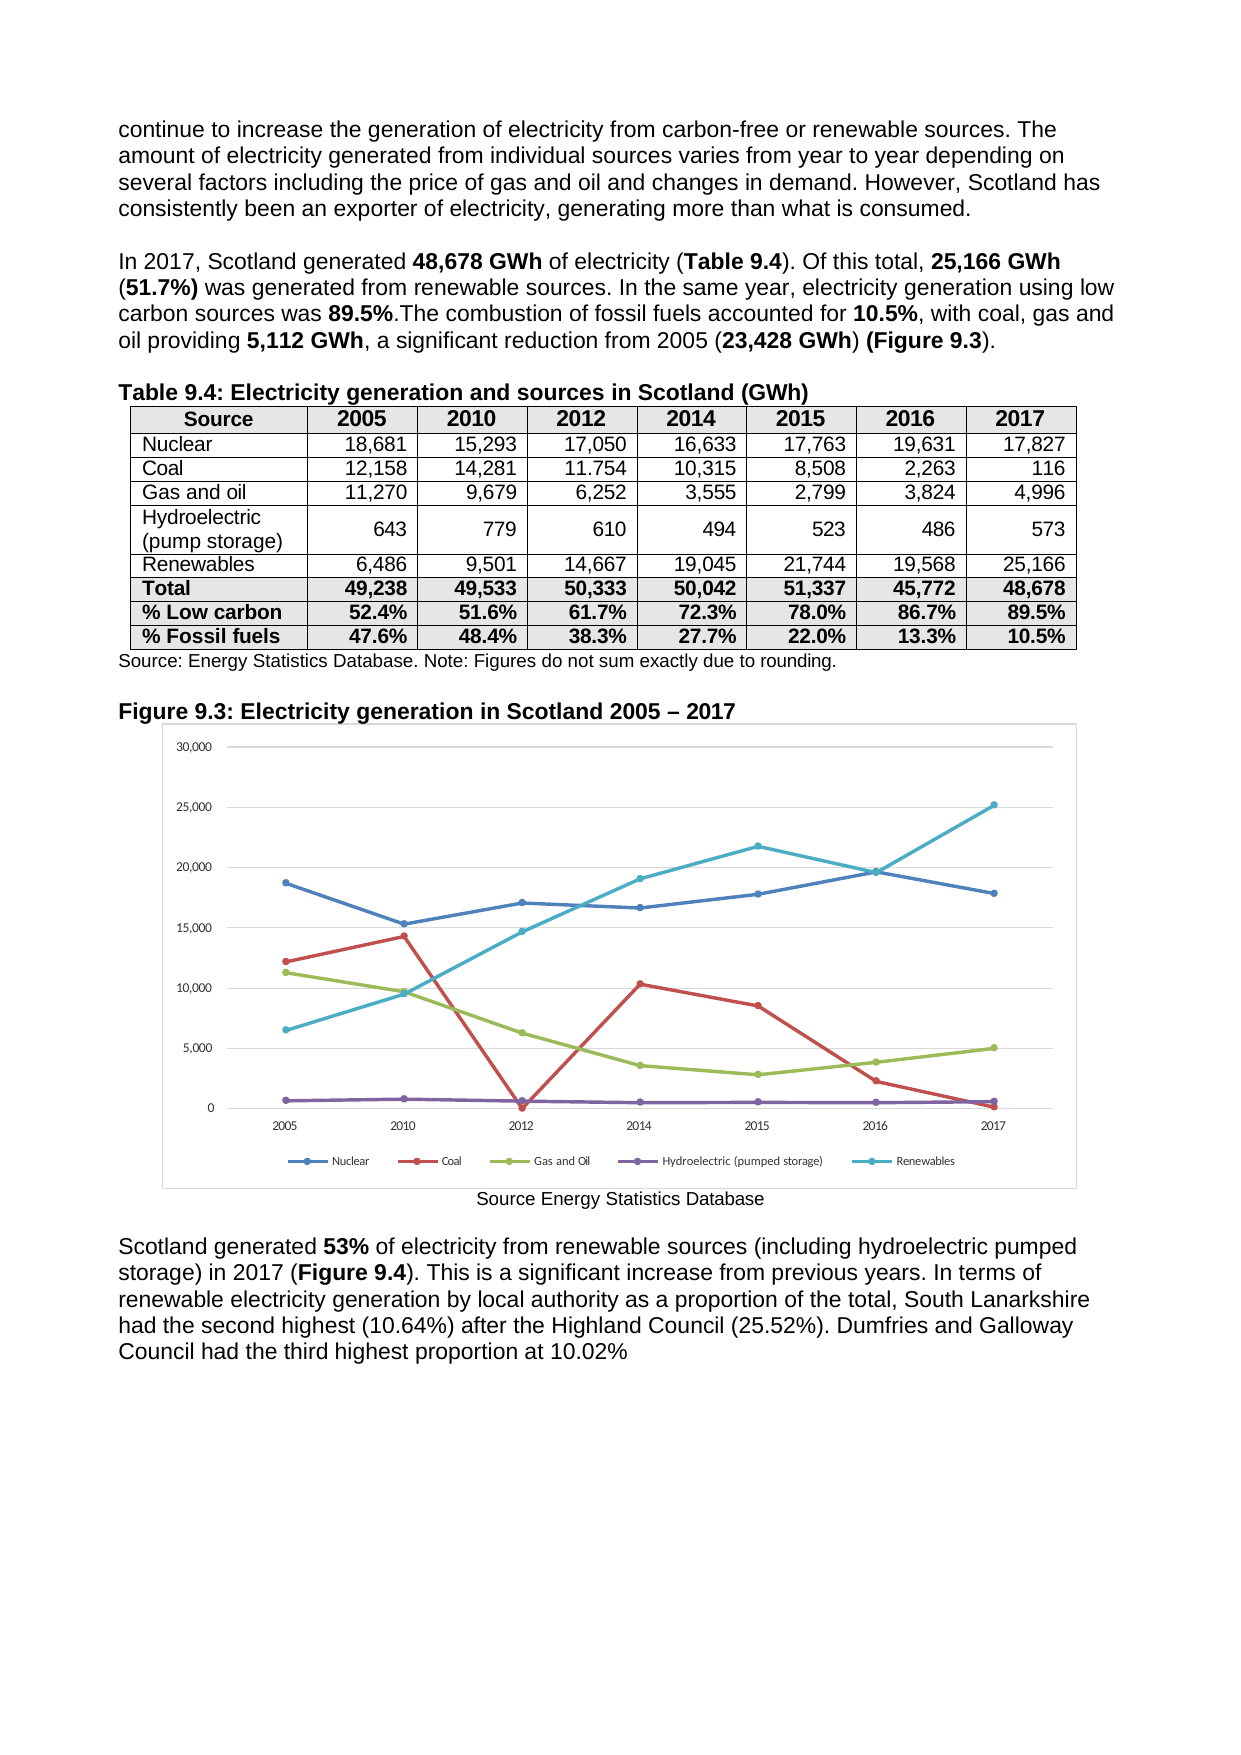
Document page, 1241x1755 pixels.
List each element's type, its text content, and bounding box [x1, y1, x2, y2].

text Source Energy Statistics Database [104, 1188, 1137, 1210]
table_cell 21,744 [747, 555, 856, 577]
table_cell 14,281 [418, 458, 527, 481]
subtitle Figure 9.3: Electricity generation in Scotland 2005 – 2017 [118, 698, 1196, 724]
table_cell 2,263 [857, 458, 966, 481]
table_header 2010 [418, 407, 527, 433]
table_cell 25,166 [967, 555, 1076, 577]
table_cell 48,678 [967, 578, 1076, 601]
table_cell 11.754 [528, 458, 637, 481]
table_cell 3,824 [857, 482, 966, 504]
table_header 2005 [308, 407, 417, 433]
table_cell 89.5% [967, 602, 1076, 625]
text Source: Energy Statistics Database. Note: Figures do not sum exactly due to rounding. [118, 650, 1196, 672]
table_cell 9,679 [418, 482, 527, 504]
table_cell 486 [857, 506, 966, 553]
table_cell 45,772 [857, 578, 966, 601]
table_cell 61.7% [528, 602, 637, 625]
table_cell 11,270 [308, 482, 417, 504]
table_cell 49,533 [418, 578, 527, 601]
table_cell Total [131, 578, 307, 601]
table_cell 14,667 [528, 555, 637, 577]
table_cell 27.7% [638, 626, 746, 649]
table_cell 2,799 [747, 482, 856, 504]
table_header 2016 [857, 407, 966, 433]
table_cell Coal [131, 458, 307, 481]
table_cell 19,568 [857, 555, 966, 577]
table_cell 78.0% [747, 602, 856, 625]
table_cell 3,555 [638, 482, 746, 504]
table_cell Hydroelectric (pump storage) [131, 506, 307, 553]
table_cell Renewables [131, 555, 307, 577]
table_cell 4,996 [967, 482, 1076, 504]
table_cell 6,252 [528, 482, 637, 504]
table_cell % Fossil fuels [131, 626, 307, 649]
table_cell 19,045 [638, 555, 746, 577]
table_cell Gas and oil [131, 482, 307, 504]
table_cell 49,238 [308, 578, 417, 601]
table_cell 523 [747, 506, 856, 553]
text In 2017, Scotland generated 48,678 GWh of electricity (Table 9.4). Of this total, 25,166 GWh (51.7%) was generated from renewable sources. In the same year, electricity generation using low carbon sources was 89.5%.The combustion of fossil fuels accounted for 10.5%, with coal, gas and oil providing 5,112 GWh, a significant reduction from 2005 (23,428 GWh) (Figure 9.3). [118, 248, 1118, 353]
table_cell 8,508 [747, 458, 856, 481]
table_cell 17,763 [747, 434, 856, 457]
table_cell 52.4% [308, 602, 417, 625]
text Scotland generated 53% of electricity from renewable sources (including hydroelectric pumped storage) in 2017 (Figure 9.4). This is a significant increase from previous years. In terms of renewable electricity generation by local authority as a proportion of the total, South Lanarkshire had the second highest (10.64%) after the Highland Council (25.52%). Dumfries and Galloway Council had the third highest proportion at 10.02% [118, 1233, 1118, 1365]
table_cell 17,827 [967, 434, 1076, 457]
table_header 2012 [528, 407, 637, 433]
table_cell 50,042 [638, 578, 746, 601]
table_cell 12,158 [308, 458, 417, 481]
table_cell 17,050 [528, 434, 637, 457]
table_header 2014 [638, 407, 746, 433]
table_cell 86.7% [857, 602, 966, 625]
table_cell 13.3% [857, 626, 966, 649]
table_cell Nuclear [131, 434, 307, 457]
table_cell 72.3% [638, 602, 746, 625]
table_cell % Low carbon [131, 602, 307, 625]
table_cell 50,333 [528, 578, 637, 601]
table_cell 47.6% [308, 626, 417, 649]
table_header 2015 [747, 407, 856, 433]
table_cell 779 [418, 506, 527, 553]
table_cell 10,315 [638, 458, 746, 481]
table_cell 116 [967, 458, 1076, 481]
table_header Source [131, 407, 307, 433]
table_cell 643 [308, 506, 417, 553]
table_cell 10.5% [967, 626, 1076, 649]
table_cell 18,681 [308, 434, 417, 457]
table_cell 19,631 [857, 434, 966, 457]
table_cell 51,337 [747, 578, 856, 601]
table_cell 22.0% [747, 626, 856, 649]
table_cell 38.3% [528, 626, 637, 649]
table_cell 9,501 [418, 555, 527, 577]
subtitle Table 9.4: Electricity generation and sources in Scotland (GWh) [118, 379, 1196, 406]
table_cell 610 [528, 506, 637, 553]
table_cell 16,633 [638, 434, 746, 457]
table_cell 51.6% [418, 602, 527, 625]
table_cell 494 [638, 506, 746, 553]
text continue to increase the generation of electricity from carbon-free or renewable sources. The amount of electricity generated from individual sources varies from year to year depending on several factors including the price of gas and oil and changes in demand. However, Scotland has consistently been an exporter of electricity, generating more than what is consumed. [118, 116, 1118, 221]
table_cell 48.4% [418, 626, 527, 649]
table_cell 15,293 [418, 434, 527, 457]
table_cell 6,486 [308, 555, 417, 577]
table_header 2017 [967, 407, 1076, 433]
table_cell 573 [967, 506, 1076, 553]
